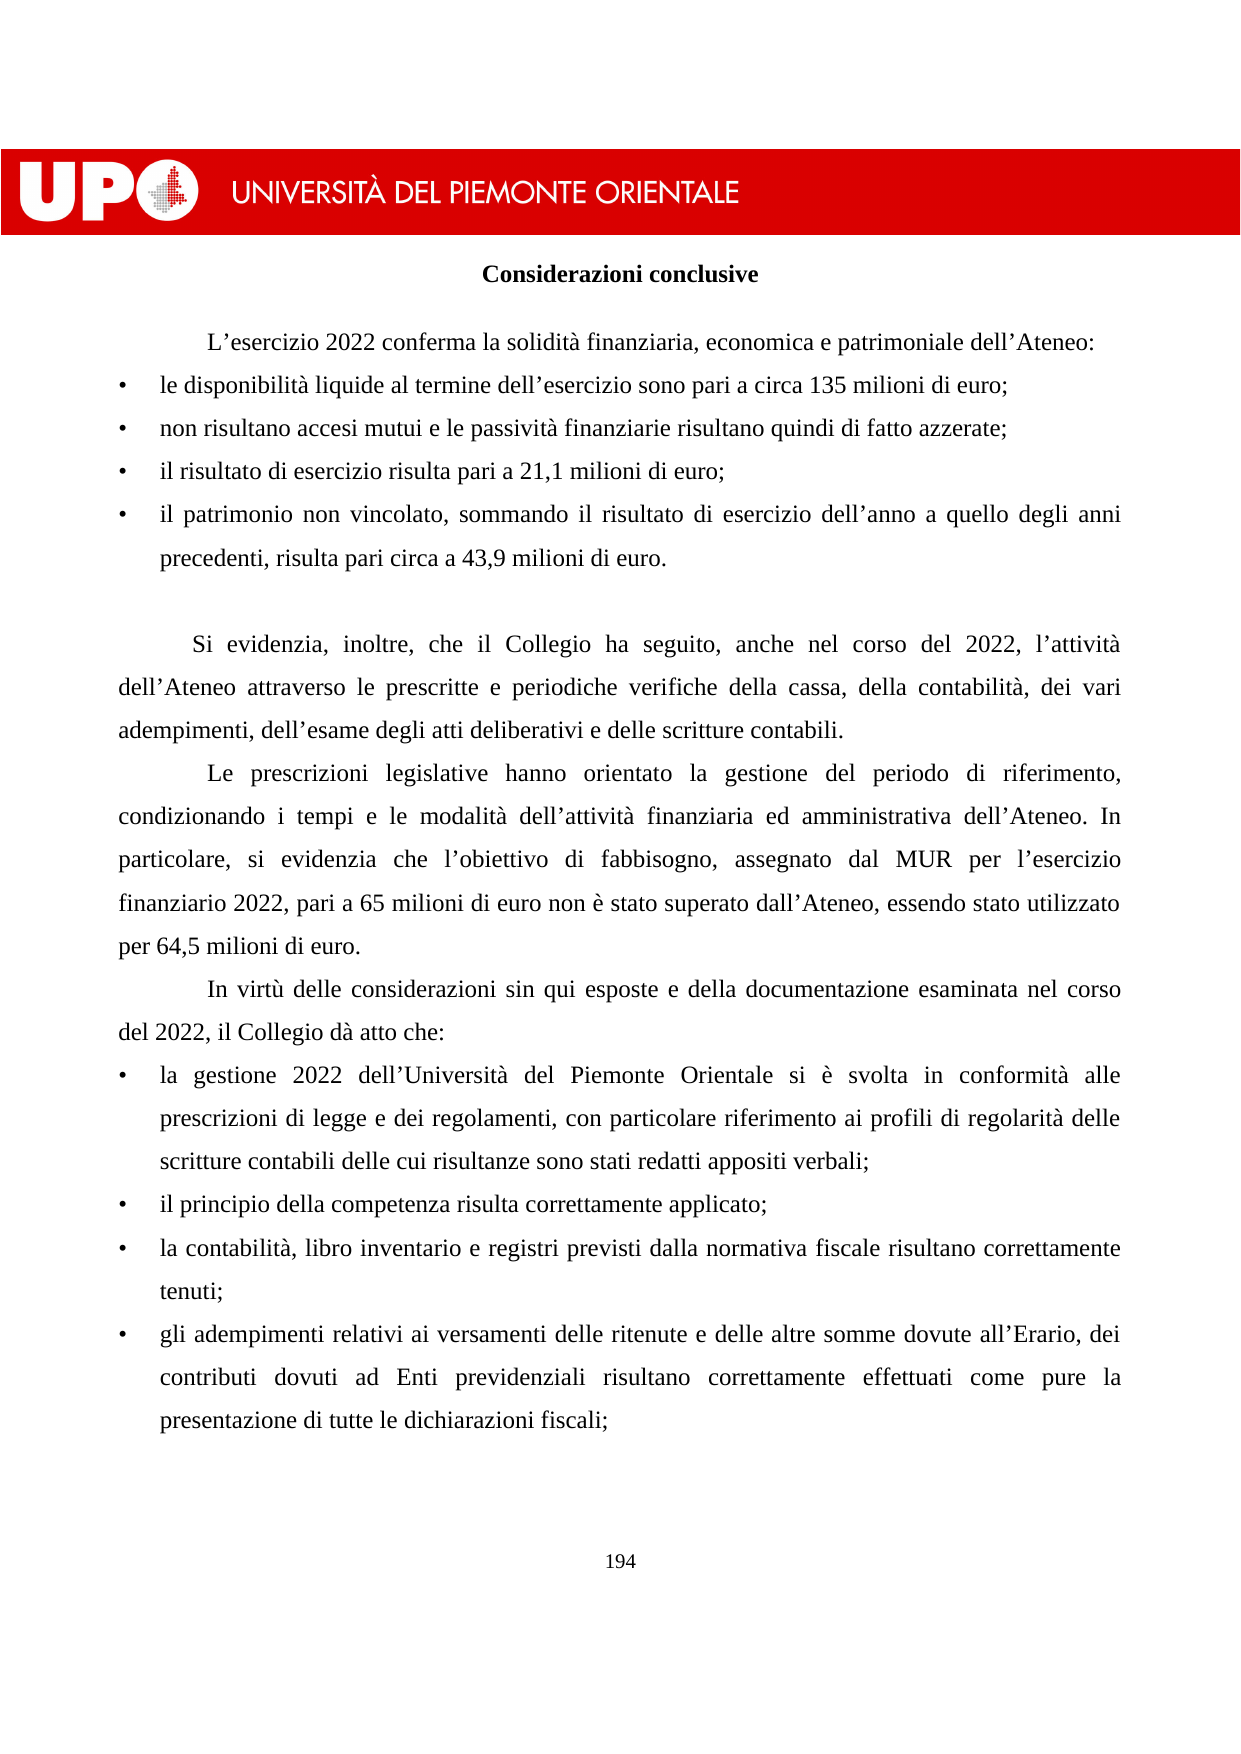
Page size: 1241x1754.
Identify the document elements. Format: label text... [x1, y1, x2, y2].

text • gli adempimenti relativi ai versamenti delle ritenute e delle altre somme dovute all’Erario, dei contributi dovuti ad Enti previdenziali risultano correttamente effettuati come pure la presentazione di tutte le dichiarazioni fiscali; [118, 1319, 1122, 1434]
text • il patrimonio non vincolato, sommando il risultato di esercizio dell’anno a quello degli anni precedenti, risulta pari circa a 43,9 milioni di euro. [118, 499, 1122, 571]
text • la contabilità, libro inventario e registri previsti dalla normativa fiscale risultano correttamente tenuti; [118, 1233, 1122, 1304]
subtitle Considerazioni conclusive [118, 259, 1122, 288]
text • le disponibilità liquide al termine dell’esercizio sono pari a circa 135 milioni di euro; [118, 370, 1122, 399]
text L’esercizio 2022 conferma la solidità finanziaria, economica e patrimoniale dell’Ateneo: [118, 327, 1122, 356]
text • il risultato di esercizio risulta pari a 21,1 milioni di euro; [118, 456, 1122, 485]
text • non risultano accesi mutui e le passività finanziarie risultano quindi di fatto azzerate; [118, 413, 1122, 442]
text In virtù delle considerazioni sin qui esposte e della documentazione esaminata nel corso del 2022, il Collegio dà atto che: [118, 974, 1122, 1046]
text Le prescrizioni legislative hanno orientato la gestione del periodo di riferimento, condizionando i tempi e le modalità dell’attività finanziaria ed amministrativa dell’Ateneo. In particolare, si evidenzia che l’obiettivo di fabbisogno, assegnato dal MUR per l’esercizio finanziario 2022, pari a 65 milioni di euro non è stato superato dall’Ateneo, essendo stato utilizzato per 64,5 milioni di euro. [118, 758, 1122, 959]
text • la gestione 2022 dell’Università del Piemonte Orientale si è svolta in conformità alle prescrizioni di legge e dei regolamenti, con particolare riferimento ai profili di regolarità delle scritture contabili delle cui risultanze sono stati redatti appositi verbali; [118, 1060, 1122, 1175]
text • il principio della competenza risulta correttamente applicato; [118, 1189, 1122, 1218]
text Si evidenzia, inoltre, che il Collegio ha seguito, anche nel corso del 2022, l’attività dell’Ateneo attraverso le prescritte e periodiche verifiche della cassa, della contabilità, dei vari adempimenti, dell’esame degli atti deliberativi e delle scritture contabili. [118, 629, 1122, 744]
